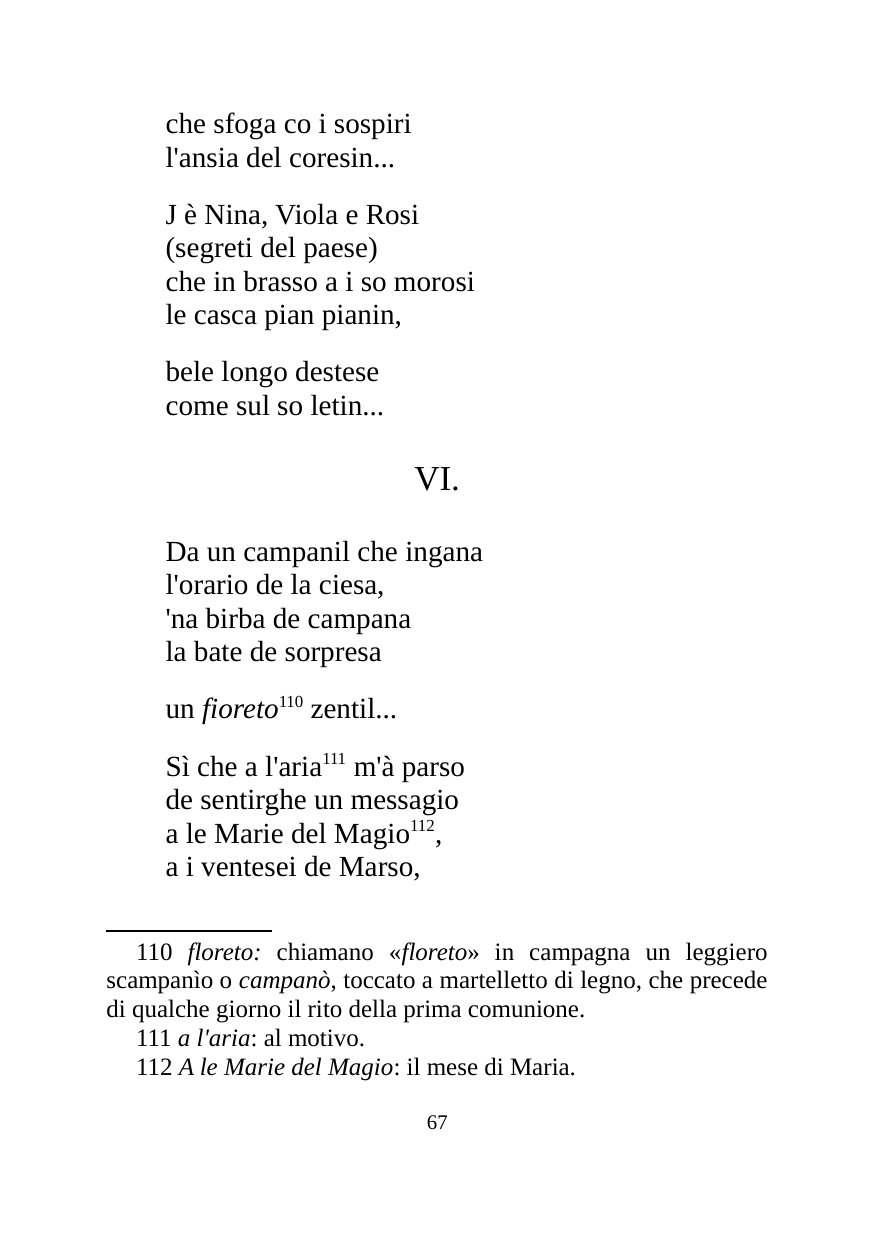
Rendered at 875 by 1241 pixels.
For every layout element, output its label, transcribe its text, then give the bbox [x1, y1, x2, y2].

text Sì che a l'aria m'à parso de sentirghe un messagio a le Marie del Magio, a i ventesei de Marso, [165, 749, 768, 883]
text a l'aria: al motivo. [106, 1023, 768, 1052]
text floreto: chiamano «floreto» in campagna un leggiero scampanìo o campanò, toccato a martelletto di legno, che precede di qualche giorno il rito della prima comunione. [106, 937, 768, 1023]
text un fioreto zentil... [165, 692, 768, 725]
text che sfoga co i sospiri l'ansia del coresin... [165, 106, 768, 173]
text bele longo destese come sul so letin... [165, 354, 768, 422]
subtitle VI. [106, 458, 768, 498]
text Da un campanil che ingana l'orario de la ciesa, 'na birba de campana la bate de sorpresa [165, 534, 768, 668]
text J è Nina, Viola e Rosi (segreti del paese) che in brasso a i so morosi le casca pian pianin, [165, 197, 768, 331]
text A le Marie del Magio: il mese di Maria. [106, 1052, 768, 1080]
